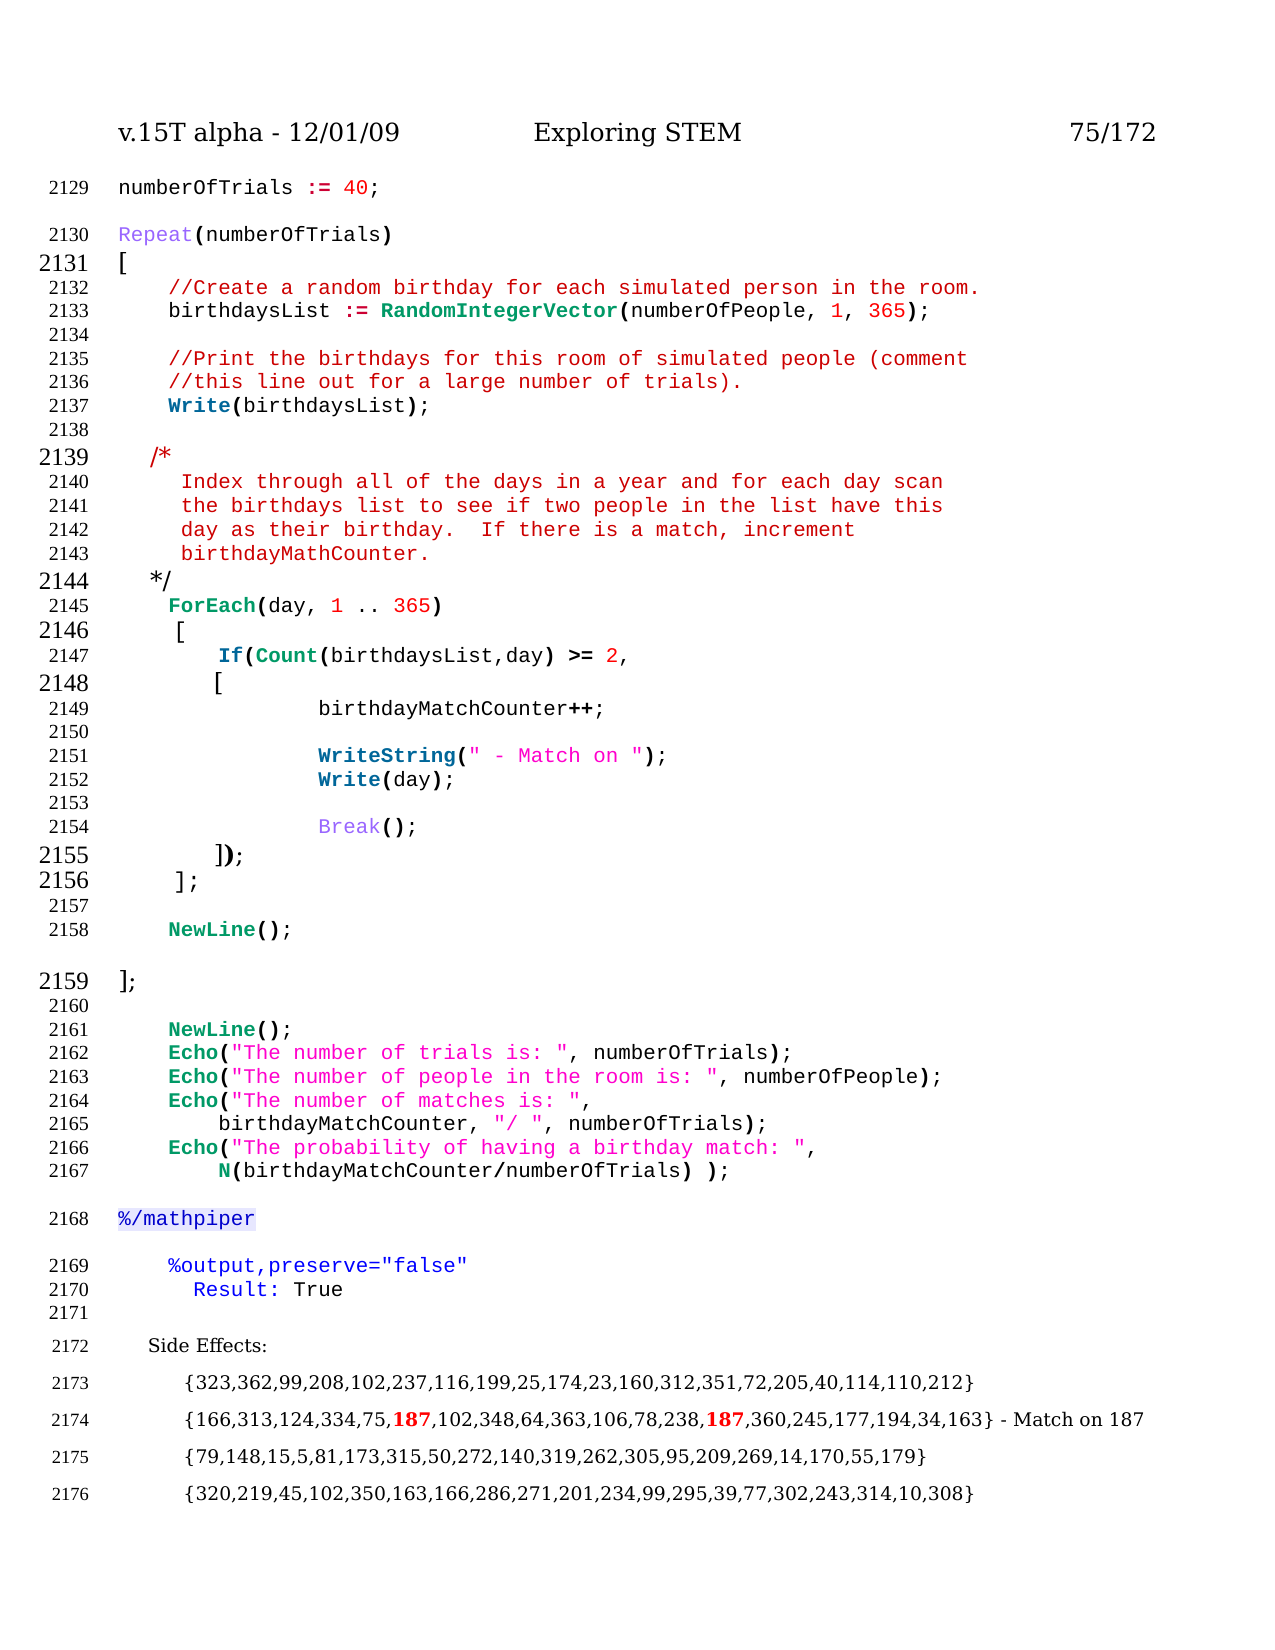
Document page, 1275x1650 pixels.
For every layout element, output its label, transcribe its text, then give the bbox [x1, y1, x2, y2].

text birthdaysList := RandomIntegerVector(numberOfPeople, 1, 365); [118, 301, 1157, 324]
text %output,preserve="false" [118, 1255, 1157, 1279]
text WriteString(" - Match on "); [118, 745, 1157, 769]
text {320,219,45,102,350,163,166,286,271,201,234,99,295,39,77,302,243,314,10,308} [148, 1483, 1157, 1504]
text [ [118, 619, 1157, 645]
text the birthdays list to see if two people in the list have this [118, 495, 1157, 519]
text Echo("The probability of having a birthday match: ", [118, 1137, 1157, 1161]
text */ [118, 566, 1157, 595]
text numberOfTrials := 40; [118, 177, 1157, 200]
text N(birthdayMatchCounter/numberOfTrials) ); [118, 1161, 1157, 1184]
text Break(); [118, 816, 1157, 839]
text birthdayMatchCounter, "/ ", numberOfTrials); [118, 1113, 1157, 1137]
text Side Effects: [148, 1335, 1157, 1357]
text NewLine(); [118, 1019, 1157, 1042]
text Echo("The number of trials is: ", numberOfTrials); [118, 1042, 1157, 1066]
text Result: True [118, 1279, 1157, 1302]
text day as their birthday. If there is a match, increment [118, 519, 1157, 542]
text Repeat(numberOfTrials) [118, 224, 1157, 248]
text //Create a random birthday for each simulated person in the room. [118, 277, 1157, 301]
text ]); [118, 839, 1157, 869]
text Write(birthdaysList); [118, 395, 1157, 419]
text //this line out for a large number of trials). [118, 371, 1157, 395]
text Index through all of the days in a year and for each day scan [118, 472, 1157, 495]
text //Print the birthdays for this room of simulated people (comment [118, 348, 1157, 371]
text ForEach(day, 1 .. 365) [118, 595, 1157, 619]
text [ [118, 248, 1157, 277]
text ]; [118, 869, 1157, 895]
text {323,362,99,208,102,237,116,199,25,174,23,160,312,351,72,205,40,114,110,212} [148, 1372, 1157, 1394]
text ]; [118, 966, 1157, 995]
text {79,148,15,5,81,173,315,50,272,140,319,262,305,95,209,269,14,170,55,179} [148, 1446, 1157, 1468]
text birthdayMatchCounter++; [118, 698, 1157, 721]
text Write(day); [118, 769, 1157, 792]
text [ [118, 668, 1157, 698]
text Echo("The number of people in the room is: ", numberOfPeople); [118, 1066, 1157, 1089]
text NewLine(); [118, 918, 1157, 942]
text {166,313,124,334,75,187,102,348,64,363,106,78,238,187,360,245,177,194,34,163} - Match on 187 [148, 1409, 1157, 1431]
text If(Count(birthdaysList,day) >= 2, [118, 645, 1157, 668]
text /* [118, 442, 1157, 472]
text Echo("The number of matches is: ", [118, 1089, 1157, 1113]
text %/mathpiper [118, 1208, 1157, 1231]
text birthdayMathCounter. [118, 542, 1157, 566]
